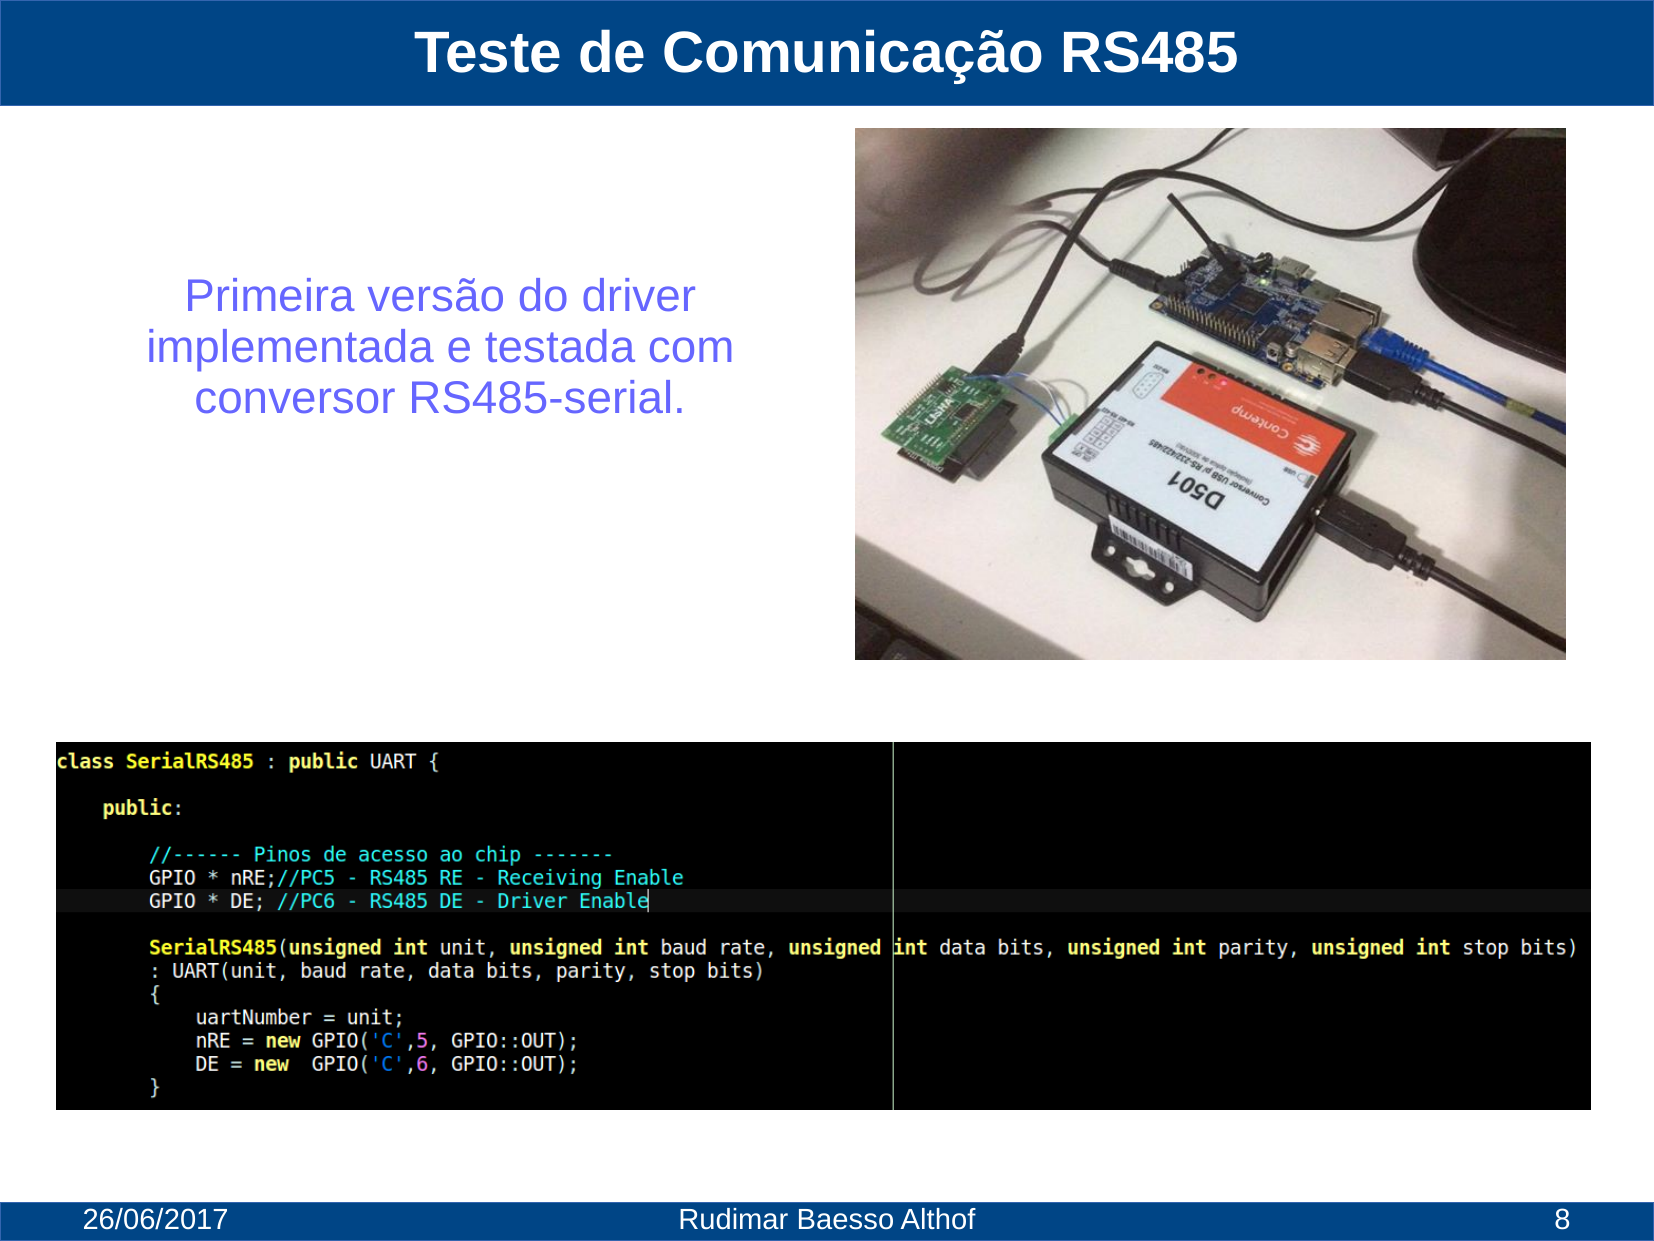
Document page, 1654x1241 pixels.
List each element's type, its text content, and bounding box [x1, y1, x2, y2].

title Teste de Comunicação RS485 [0, 0, 1654, 106]
picture [56, 742, 1591, 1111]
text_box Primeira versão do driver implementada e testada com conversor RS485-serial. [45, 270, 766, 541]
picture [855, 128, 1566, 661]
